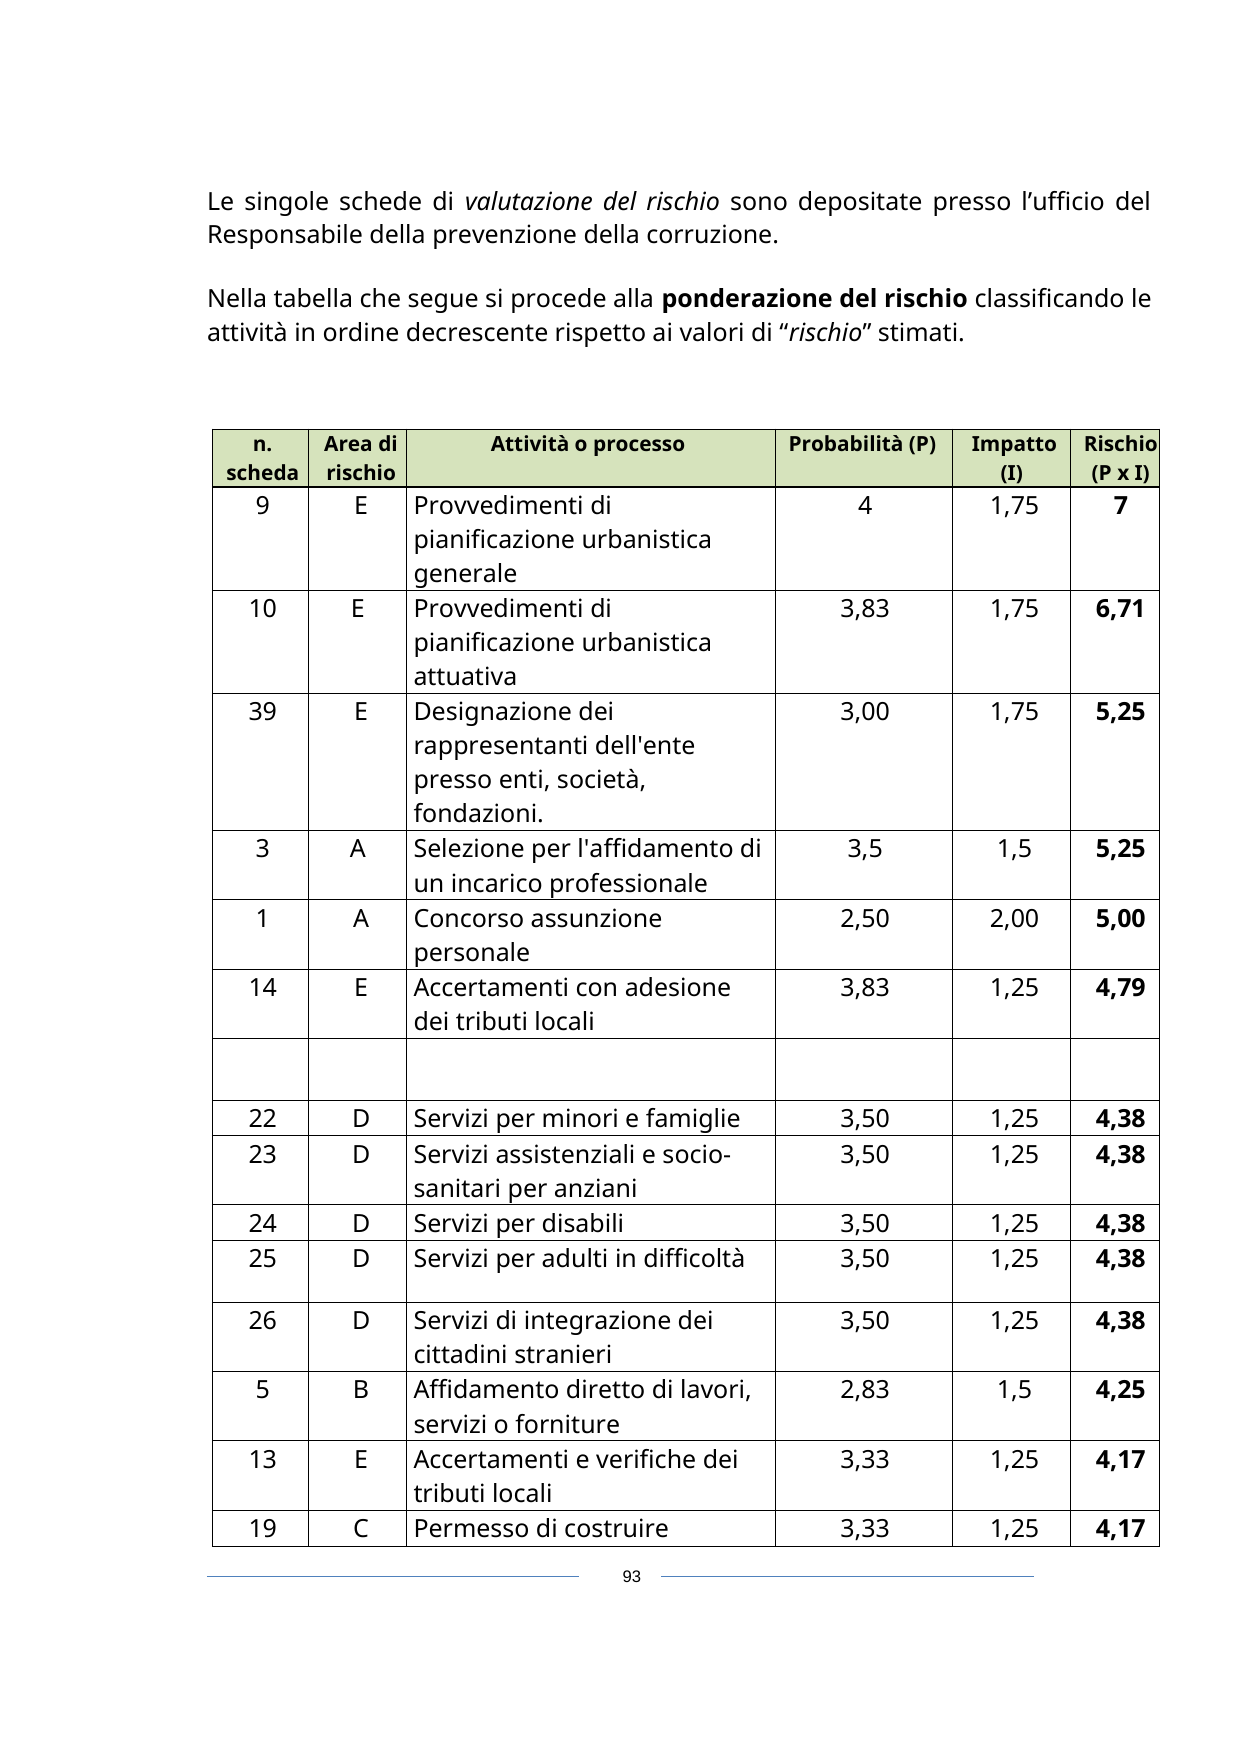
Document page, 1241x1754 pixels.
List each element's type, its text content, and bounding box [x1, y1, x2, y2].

table_cell 4,38 [1071, 1303, 1159, 1371]
table_cell D [309, 1205, 406, 1239]
table_cell [407, 1039, 775, 1100]
table_cell Accertamenti con adesione dei tributi locali [407, 970, 775, 1038]
table_cell 14 [213, 970, 308, 1038]
table_cell 19 [213, 1511, 308, 1546]
table_cell B [309, 1372, 406, 1440]
table_cell [1071, 1039, 1159, 1100]
table_cell 7 [1071, 488, 1159, 589]
table_header Rischio (P x I) [1071, 430, 1159, 486]
table_cell 4,38 [1071, 1205, 1159, 1239]
table_cell A [309, 831, 406, 899]
table_header Probabilità (P) [776, 430, 952, 486]
table_cell Affidamento diretto di lavori, servizi o forniture [407, 1372, 775, 1440]
table_cell D [309, 1241, 406, 1302]
table_cell 1,5 [953, 1372, 1070, 1440]
table_cell 4,38 [1071, 1241, 1159, 1302]
table_header Area di rischio [309, 430, 406, 486]
table_header n. scheda [213, 430, 308, 486]
table_cell 1,75 [953, 694, 1070, 830]
table_cell 13 [213, 1441, 308, 1509]
table_cell D [309, 1303, 406, 1371]
table_cell 3,00 [776, 694, 952, 830]
table_cell 9 [213, 488, 308, 589]
table_cell 3 [213, 831, 308, 899]
table_cell A [309, 900, 406, 968]
table_cell [213, 1039, 308, 1100]
table_cell Provvedimenti di pianificazione urbanistica generale [407, 488, 775, 589]
table_cell E [309, 591, 406, 693]
table_cell Permesso di costruire [407, 1511, 775, 1546]
table_cell E [309, 1441, 406, 1509]
table_cell 3,50 [776, 1136, 952, 1204]
table_cell 39 [213, 694, 308, 830]
table_cell C [309, 1511, 406, 1546]
table_cell 1,75 [953, 591, 1070, 693]
table_cell E [309, 488, 406, 589]
table_cell Designazione dei rappresentanti dell'ente presso enti, società, fondazioni. [407, 694, 775, 830]
table_cell 25 [213, 1241, 308, 1302]
table_cell E [309, 694, 406, 830]
table_cell Servizi per disabili [407, 1205, 775, 1239]
table_cell 3,50 [776, 1101, 952, 1135]
table_cell Servizi per minori e famiglie [407, 1101, 775, 1135]
table_cell 4,25 [1071, 1372, 1159, 1440]
table_cell 3,33 [776, 1441, 952, 1509]
table_cell 10 [213, 591, 308, 693]
table_cell 3,83 [776, 591, 952, 693]
table_cell 6,71 [1071, 591, 1159, 693]
table_cell 4,38 [1071, 1136, 1159, 1204]
table_cell 4,38 [1071, 1101, 1159, 1135]
table_cell Provvedimenti di pianificazione urbanistica attuativa [407, 591, 775, 693]
table_cell 3,50 [776, 1205, 952, 1239]
table_cell 1,25 [953, 1511, 1070, 1546]
table_cell Servizi assistenziali e socio-sanitari per anziani [407, 1136, 775, 1204]
table_cell D [309, 1136, 406, 1204]
table_cell 1,25 [953, 970, 1070, 1038]
table_cell 5,25 [1071, 694, 1159, 830]
table_cell 24 [213, 1205, 308, 1239]
table_cell 4,79 [1071, 970, 1159, 1038]
table_cell Accertamenti e verifiche dei tributi locali [407, 1441, 775, 1509]
table_cell D [309, 1101, 406, 1135]
table_cell 3,83 [776, 970, 952, 1038]
table_cell 1,5 [953, 831, 1070, 899]
table_cell [953, 1039, 1070, 1100]
table_cell 2,50 [776, 900, 952, 968]
table_header Impatto (I) [953, 430, 1070, 486]
table_cell 2,83 [776, 1372, 952, 1440]
table_cell 4,17 [1071, 1441, 1159, 1509]
table_cell 1,25 [953, 1101, 1070, 1135]
table_cell 1,25 [953, 1136, 1070, 1204]
table_cell 1,25 [953, 1303, 1070, 1371]
table_cell 23 [213, 1136, 308, 1204]
table_cell Servizi di integrazione dei cittadini stranieri [407, 1303, 775, 1371]
table_cell 5 [213, 1372, 308, 1440]
table_cell 1,25 [953, 1441, 1070, 1509]
table_cell 1,75 [953, 488, 1070, 589]
table_cell 5,25 [1071, 831, 1159, 899]
table_cell 5,00 [1071, 900, 1159, 968]
table_cell 3,33 [776, 1511, 952, 1546]
table_cell [776, 1039, 952, 1100]
table_cell 26 [213, 1303, 308, 1371]
table_cell Selezione per l'affidamento di un incarico professionale [407, 831, 775, 899]
table_cell [309, 1039, 406, 1100]
table_cell 3,50 [776, 1241, 952, 1302]
table_cell Servizi per adulti in difficoltà [407, 1241, 775, 1302]
table_cell 3,5 [776, 831, 952, 899]
table_cell E [309, 970, 406, 1038]
table_cell 1,25 [953, 1241, 1070, 1302]
table_cell 1,25 [953, 1205, 1070, 1239]
table_cell 4 [776, 488, 952, 589]
table_cell 1 [213, 900, 308, 968]
text Nella tabella che segue si procede alla ponderazione del rischio classificando le attività in ordine decrescente rispetto ai valori di “rischio” stimati. [207, 280, 1152, 348]
text Le singole schede di valutazione del rischio sono depositate presso l’ufficio del Responsabile della prevenzione della corruzione. [207, 183, 1152, 251]
table_cell 22 [213, 1101, 308, 1135]
table_cell 3,50 [776, 1303, 952, 1371]
table_cell 4,17 [1071, 1511, 1159, 1546]
table_cell 2,00 [953, 900, 1070, 968]
table_header Attività o processo [407, 430, 775, 486]
table_cell Concorso assunzione personale [407, 900, 775, 968]
